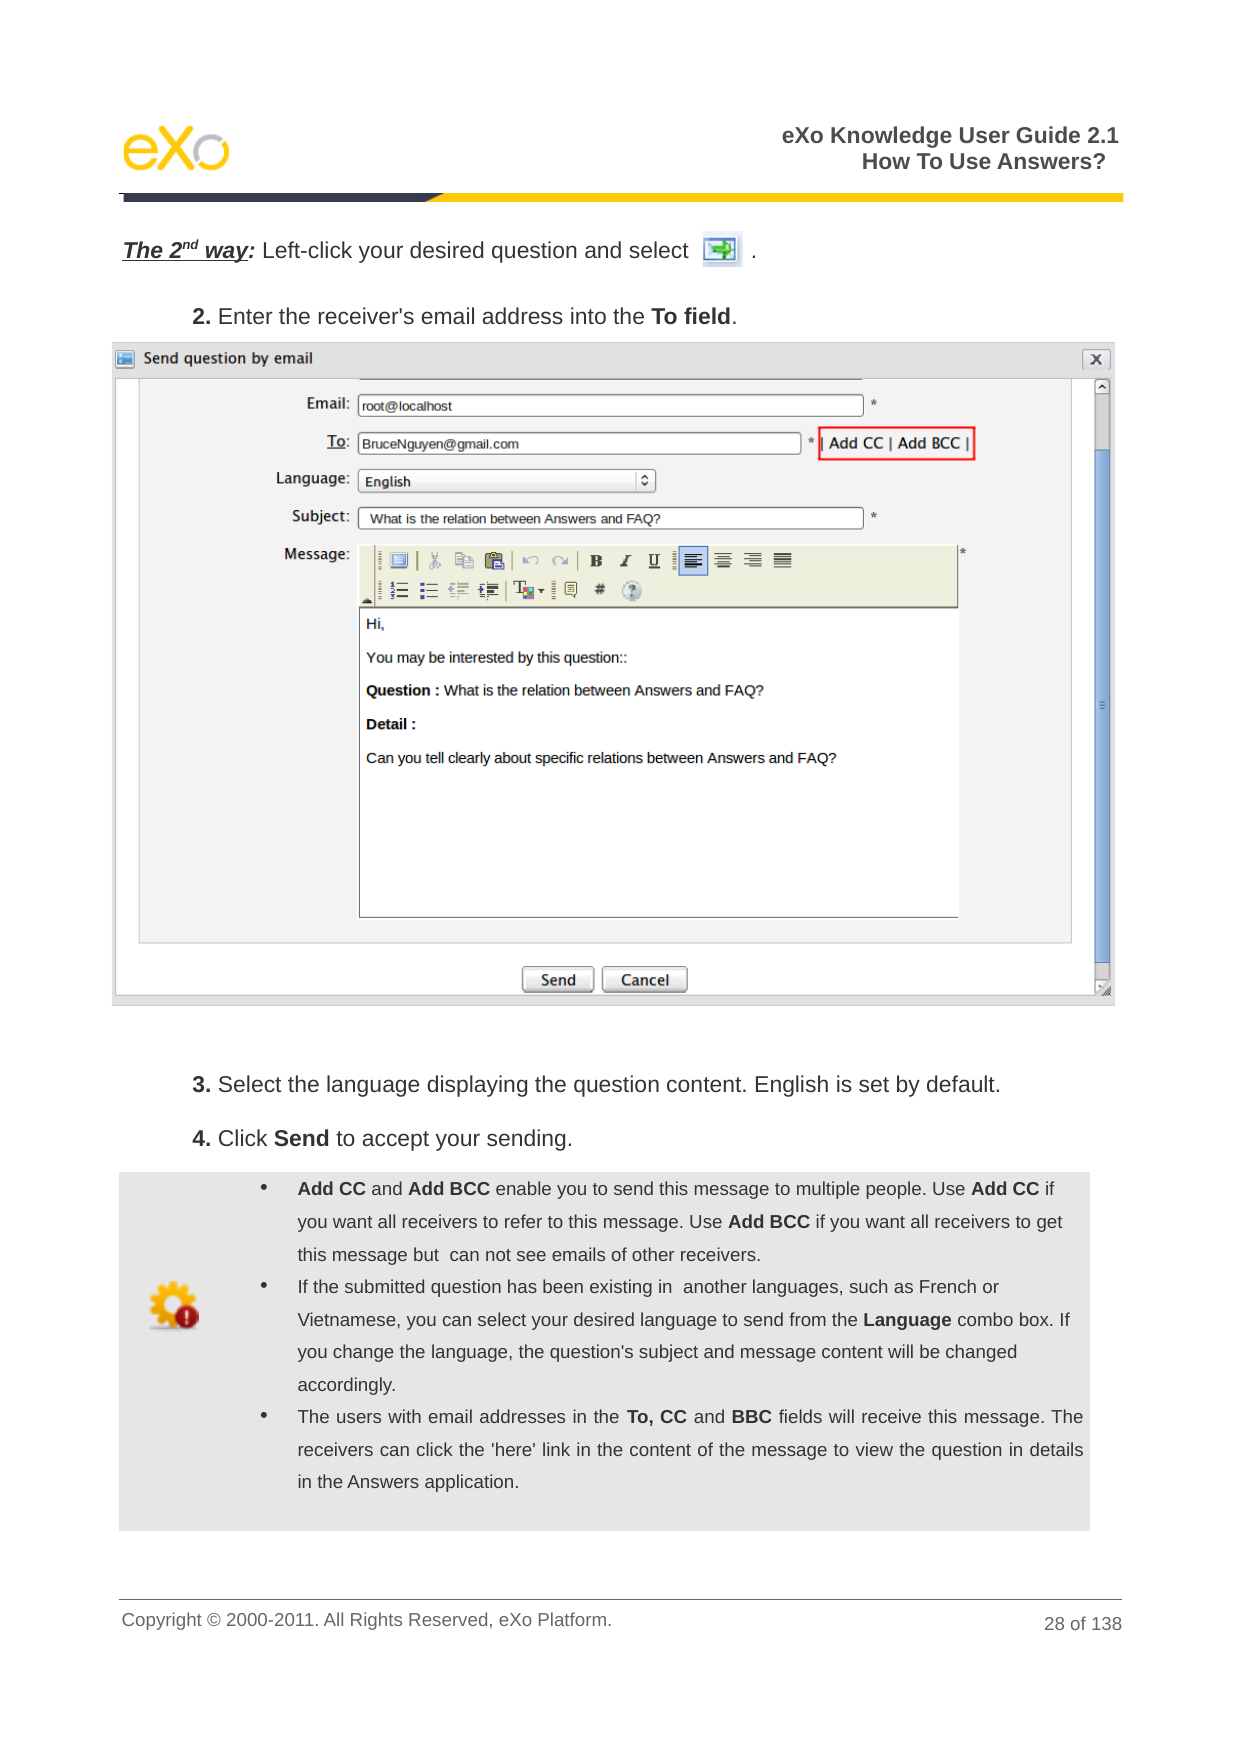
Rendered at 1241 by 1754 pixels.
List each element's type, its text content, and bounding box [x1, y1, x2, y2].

picture [148, 1281, 199, 1332]
picture [702, 231, 744, 267]
table_header Add CC and Add BCC enable you to send this message to multiple people. Use Add CC if you want all receivers to refer to this message. Use Add BCC if you want all receivers to get this message but can not see emails of other receivers. If the submitted question has been existing in another languages, such as French or Vietnamese, you can select your desired language to send from the Language combo box. If you change the language, the question's subject and message content will be changed accordingly. The users with email addresses in the To, CC and BBC fields will receive this message. The receivers can click the 'here' link in the content of the message to view the question in details in the Answers application. [217, 1172, 1090, 1531]
picture [123, 125, 230, 171]
text 3. Select the language displaying the question content. English is set by default. [118, 1071, 1122, 1097]
text 4. Click Send to accept your sending. [118, 1125, 1122, 1151]
picture [123, 193, 1124, 202]
picture [111, 342, 1116, 1006]
table_header [119, 1172, 217, 1531]
list The 2nd way: Left-click your desired question and select . [46, 223, 1122, 274]
text 2. Enter the receiver's email address into the To field. [118, 303, 1122, 329]
